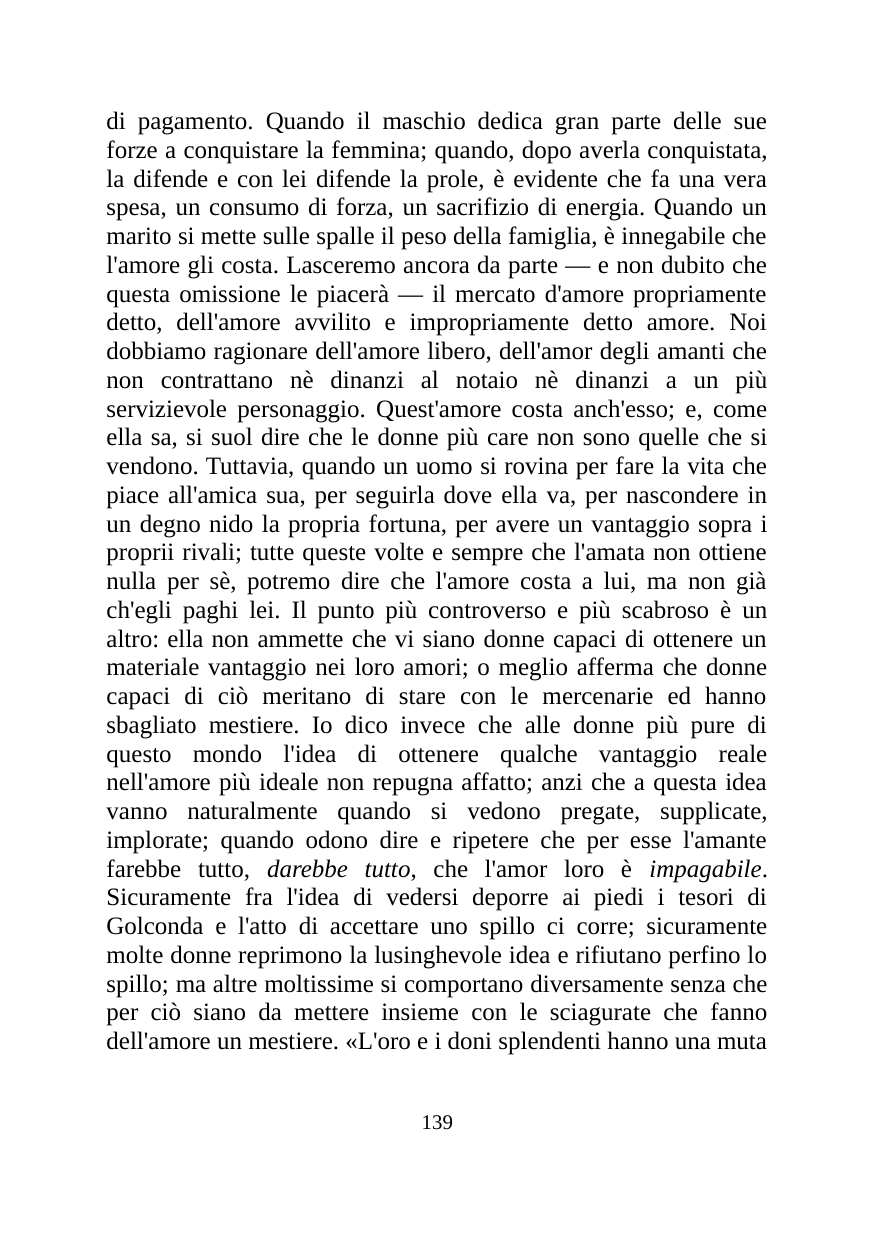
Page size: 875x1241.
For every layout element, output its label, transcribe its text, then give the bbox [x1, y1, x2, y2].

text di pagamento. Quando il maschio dedica gran parte delle sue forze a conquistare la femmina; quando, dopo averla conquistata, la difende e con lei difende la prole, è evidente che fa una vera spesa, un consumo di forza, un sacrifizio di energia. Quando un marito si mette sulle spalle il peso della famiglia, è innegabile che l'amore gli costa. Lasceremo ancora da parte ― e non dubito che questa omissione le piacerà ― il mercato d'amore propriamente detto, dell'amore avvilito e impropriamente detto amore. Noi dobbiamo ragionare dell'amore libero, dell'amor degli amanti che non contrattano nè dinanzi al notaio nè dinanzi a un più servizievole personaggio. Quest'amore costa anch'esso; e, come ella sa, si suol dire che le donne più care non sono quelle che si vendono. Tuttavia, quando un uomo si rovina per fare la vita che piace all'amica sua, per seguirla dove ella va, per nascondere in un degno nido la propria fortuna, per avere un vantaggio sopra i proprii rivali; tutte queste volte e sempre che l'amata non ottiene nulla per sè, potremo dire che l'amore costa a lui, ma non già ch'egli paghi lei. Il punto più controverso e più scabroso è un altro: ella non ammette che vi siano donne capaci di ottenere un materiale vantaggio nei loro amori; o meglio afferma che donne capaci di ciò meritano di stare con le mercenarie ed hanno sbagliato mestiere. Io dico invece che alle donne più pure di questo mondo l'idea di ottenere qualche vantaggio reale nell'amore più ideale non repugna affatto; anzi che a questa idea vanno naturalmente quando si vedono pregate, supplicate, implorate; quando odono dire e ripetere che per esse l'amante farebbe tutto, darebbe tutto, che l'amor loro è impagabile. Sicuramente fra l'idea di vedersi deporre ai piedi i tesori di Golconda e l'atto di accettare uno spillo ci corre; sicuramente molte donne reprimono la lusinghevole idea e rifiutano perfino lo spillo; ma altre moltissime si comportano diversamente senza che per ciò siano da mettere insieme con le sciagurate che fanno dell'amore un mestiere. «L'oro e i doni splendenti hanno una muta [106, 106, 768, 1055]
